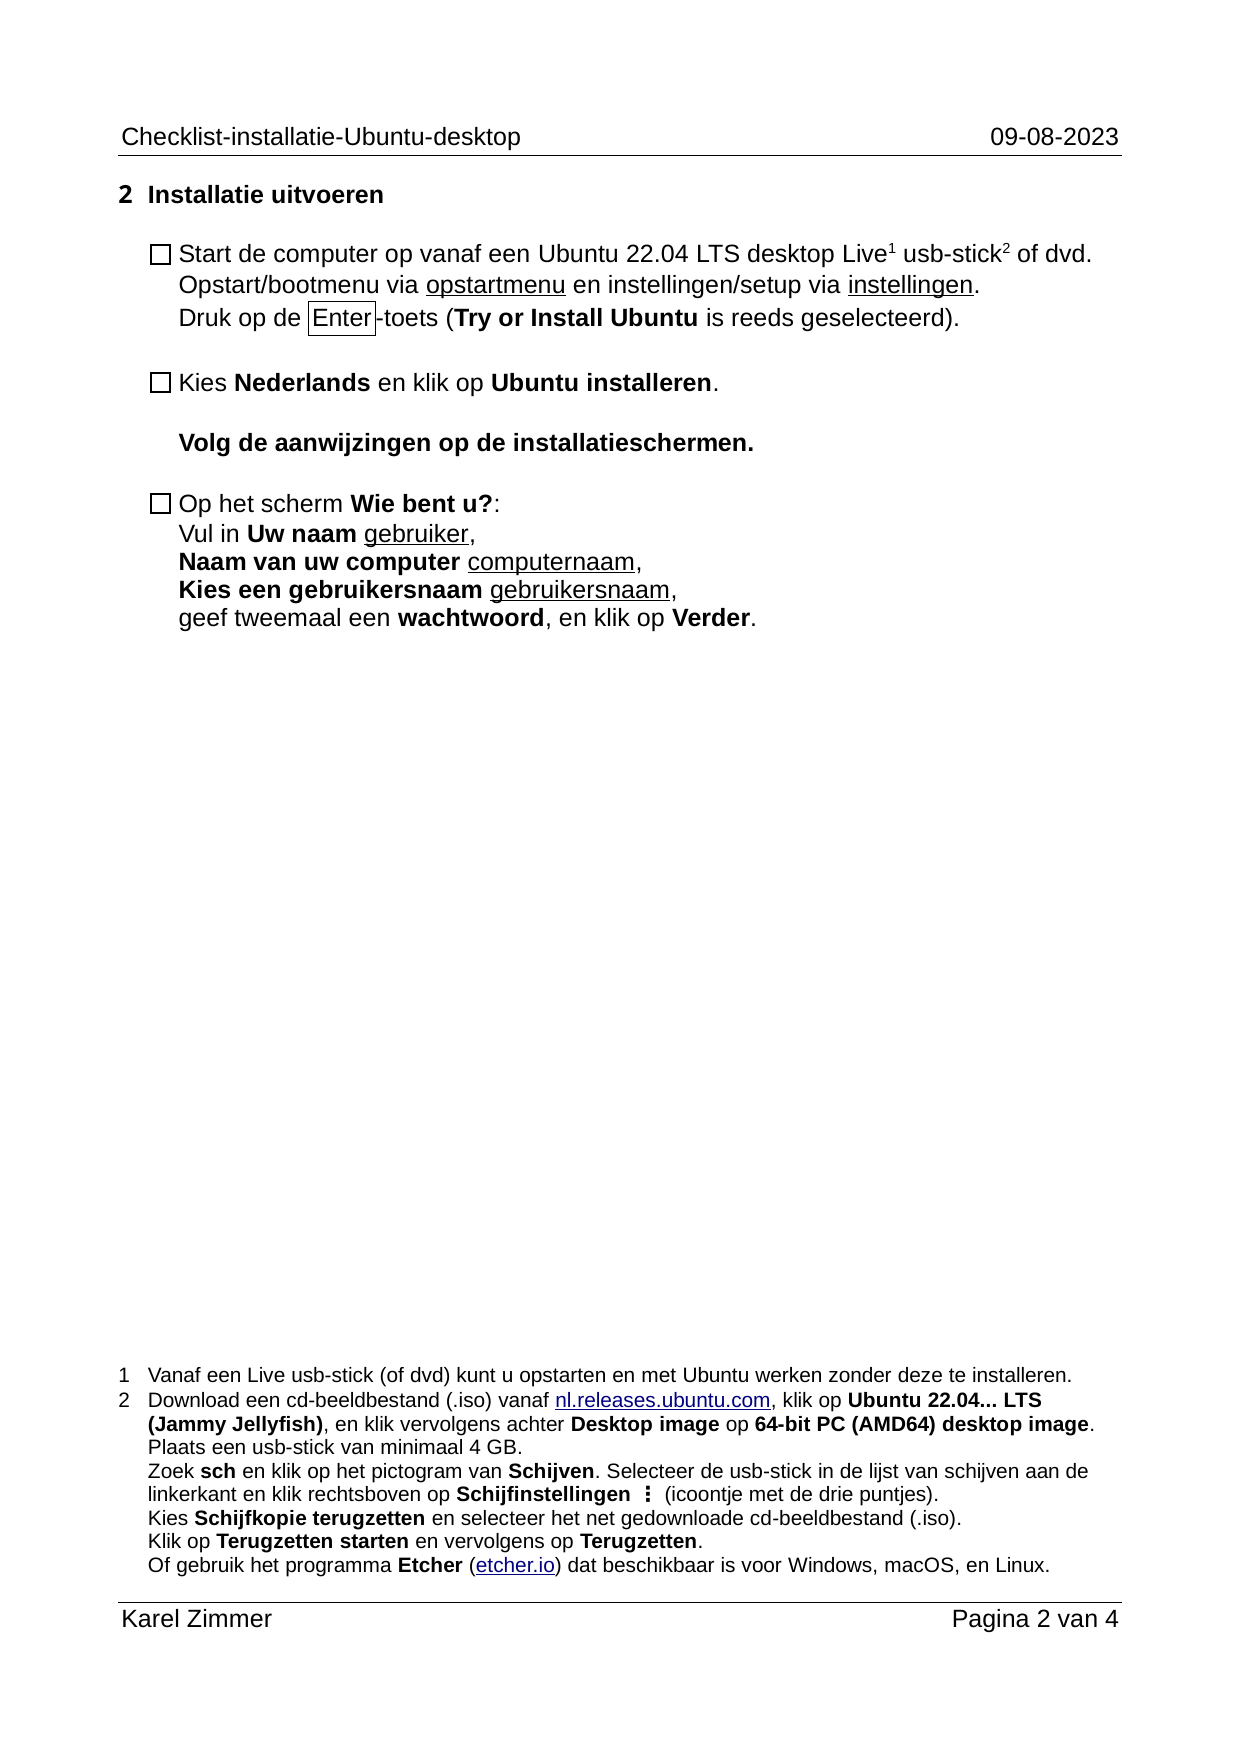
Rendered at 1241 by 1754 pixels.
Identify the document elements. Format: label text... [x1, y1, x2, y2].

table_cell [142, 398, 177, 428]
table_cell [177, 398, 1122, 428]
table_cell Vul in Uw naam gebruiker, Naam van uw computer computernaam, Kies een gebruikersnaam gebruikersnaam, geef tweemaal een wachtwoord, en klik op Verder. [177, 519, 1122, 633]
table_cell [118, 458, 142, 489]
table_cell [118, 489, 142, 519]
table_header [142, 239, 177, 269]
table_cell [118, 368, 142, 398]
table_cell [118, 428, 142, 458]
table_cell [142, 300, 177, 337]
table_cell Volg de aanwijzingen op de installatieschermen. [177, 428, 1122, 458]
table_cell [118, 519, 142, 633]
table_header [118, 239, 142, 269]
table_cell [142, 458, 177, 489]
table_cell Druk op de Enter-toets (Try or Install Ubuntu is reeds geselecteerd). [177, 300, 1122, 337]
table_cell [118, 398, 142, 428]
table_cell [142, 269, 177, 300]
table_cell [118, 269, 142, 300]
list Installatie uitvoeren [118, 177, 1122, 211]
table_cell [142, 519, 177, 633]
table_cell [142, 489, 177, 519]
table_cell Op het scherm Wie bent u?: [177, 489, 1122, 519]
table_cell [118, 337, 142, 367]
table_cell Opstart/bootmenu via opstartmenu en instellingen/setup via instellingen. [177, 269, 1122, 300]
table_cell [177, 458, 1122, 489]
table_cell [142, 368, 177, 398]
table_header Start de computer op vanaf een Ubuntu 22.04 LTS desktop Live usb-stick of dvd. [177, 239, 1122, 269]
table_cell [177, 337, 1122, 367]
table_cell [118, 300, 142, 337]
table_cell Kies Nederlands en klik op Ubuntu installeren. [177, 368, 1122, 398]
table_cell [142, 428, 177, 458]
table_cell [142, 337, 177, 367]
